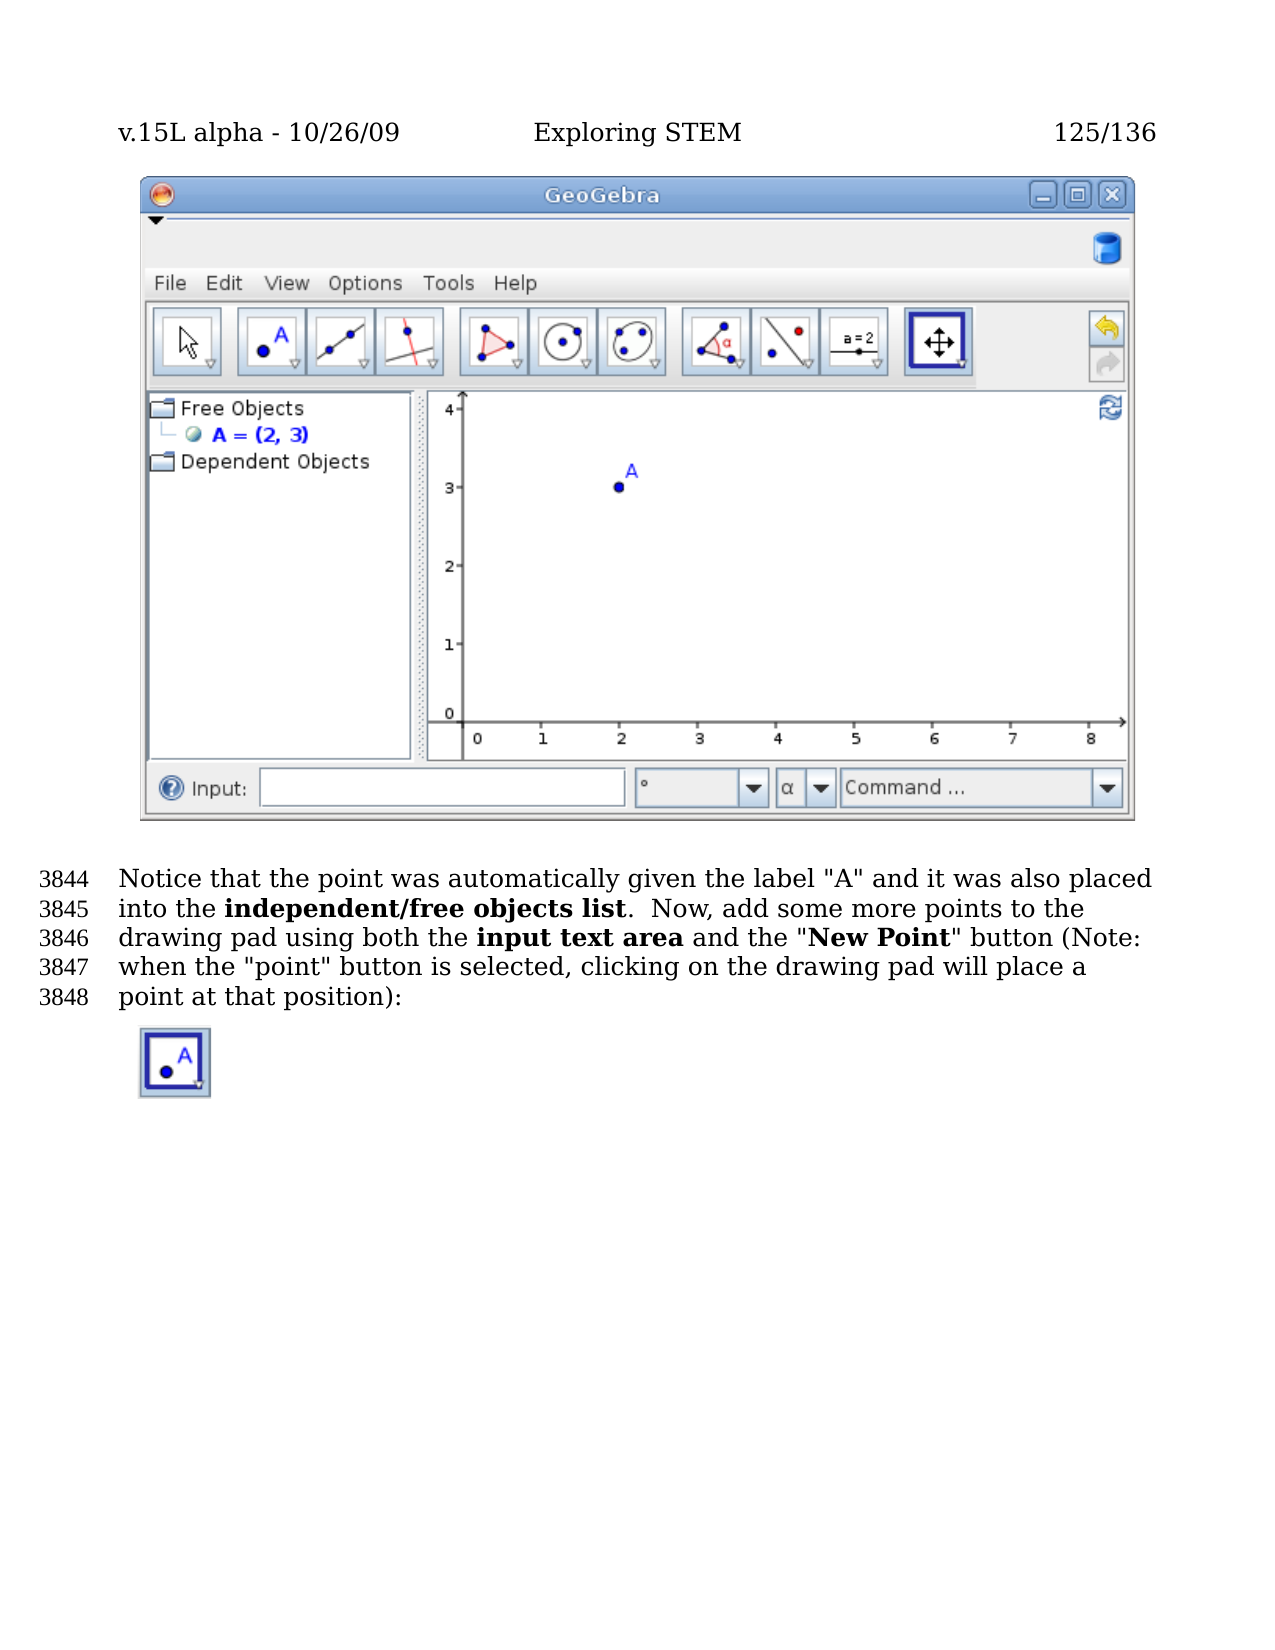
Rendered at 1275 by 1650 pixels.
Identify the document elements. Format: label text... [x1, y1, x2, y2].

text Notice that the point was automatically given the label "A" and it was also placed into the independent/free objects list. Now, add some more points to the drawing pad using both the input text area and the "New Point" button (Note: when the "point" button is selected, clicking on the drawing pad will place a point at that position): [118, 865, 1157, 1011]
picture [137, 1025, 212, 1099]
picture [140, 176, 1136, 821]
